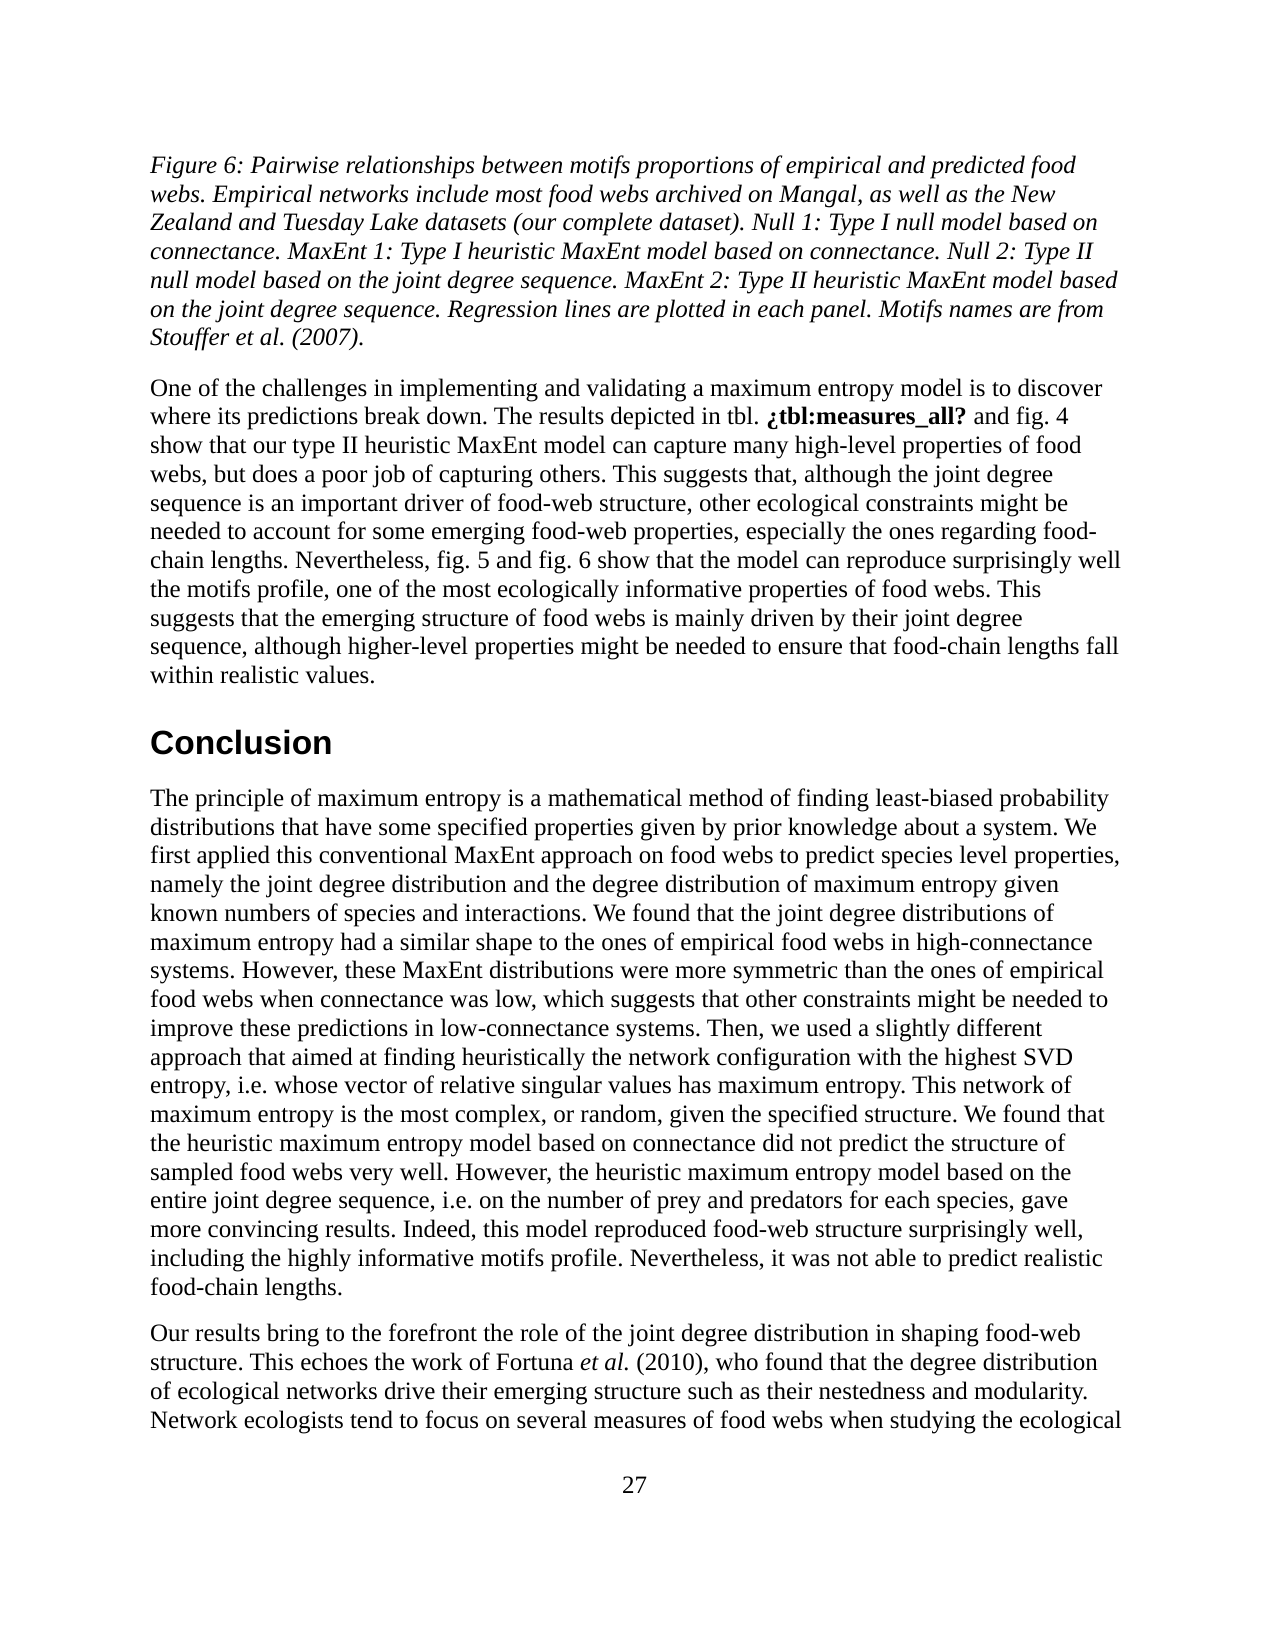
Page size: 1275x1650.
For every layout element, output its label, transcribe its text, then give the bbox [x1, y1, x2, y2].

text The principle of maximum entropy is a mathematical method of finding least-biased probability distributions that have some specified properties given by prior knowledge about a system. We first applied this conventional MaxEnt approach on food webs to predict species level properties, namely the joint degree distribution and the degree distribution of maximum entropy given known numbers of species and interactions. We found that the joint degree distributions of maximum entropy had a similar shape to the ones of empirical food webs in high-connectance systems. However, these MaxEnt distributions were more symmetric than the ones of empirical food webs when connectance was low, which suggests that other constraints might be needed to improve these predictions in low-connectance systems. Then, we used a slightly different approach that aimed at finding heuristically the network configuration with the highest SVD entropy, i.e. whose vector of relative singular values has maximum entropy. This network of maximum entropy is the most complex, or random, given the specified structure. We found that the heuristic maximum entropy model based on connectance did not predict the structure of sampled food webs very well. However, the heuristic maximum entropy model based on the entire joint degree sequence, i.e. on the number of prey and predators for each species, gave more convincing results. Indeed, this model reproduced food-web structure surprisingly well, including the highly informative motifs profile. Nevertheless, it was not able to predict realistic food-chain lengths. [150, 783, 1125, 1301]
text One of the challenges in implementing and validating a maximum entropy model is to discover where its predictions break down. The results depicted in tbl. ¿tbl:measures_all? and fig. 4 show that our type II heuristic MaxEnt model can capture many high-level properties of food webs, but does a poor job of capturing others. This suggests that, although the joint degree sequence is an important driver of food-web structure, other ecological constraints might be needed to account for some emerging food-web properties, especially the ones regarding food-chain lengths. Nevertheless, fig. 5 and fig. 6 show that the model can reproduce surprisingly well the motifs profile, one of the most ecologically informative properties of food webs. This suggests that the emerging structure of food webs is mainly driven by their joint degree sequence, although higher-level properties might be needed to ensure that food-chain lengths fall within realistic values. [150, 373, 1125, 689]
subtitle Conclusion [150, 723, 1125, 762]
text Figure 6: Pairwise relationships between motifs proportions of empirical and predicted food webs. Empirical networks include most food webs archived on Mangal, as well as the New Zealand and Tuesday Lake datasets (our complete dataset). Null 1: Type I null model based on connectance. MaxEnt 1: Type I heuristic MaxEnt model based on connectance. Null 2: Type II null model based on the joint degree sequence. MaxEnt 2: Type II heuristic MaxEnt model based on the joint degree sequence. Regression lines are plotted in each panel. Motifs names are from Stouffer et al. (2007). [150, 150, 1125, 351]
text Our results bring to the forefront the role of the joint degree distribution in shaping food-web structure. This echoes the work of Fortuna et al. (2010), who found that the degree distribution of ecological networks drive their emerging structure such as their nestedness and modularity. Network ecologists tend to focus on several measures of food webs when studying the ecological [150, 1318, 1125, 1433]
